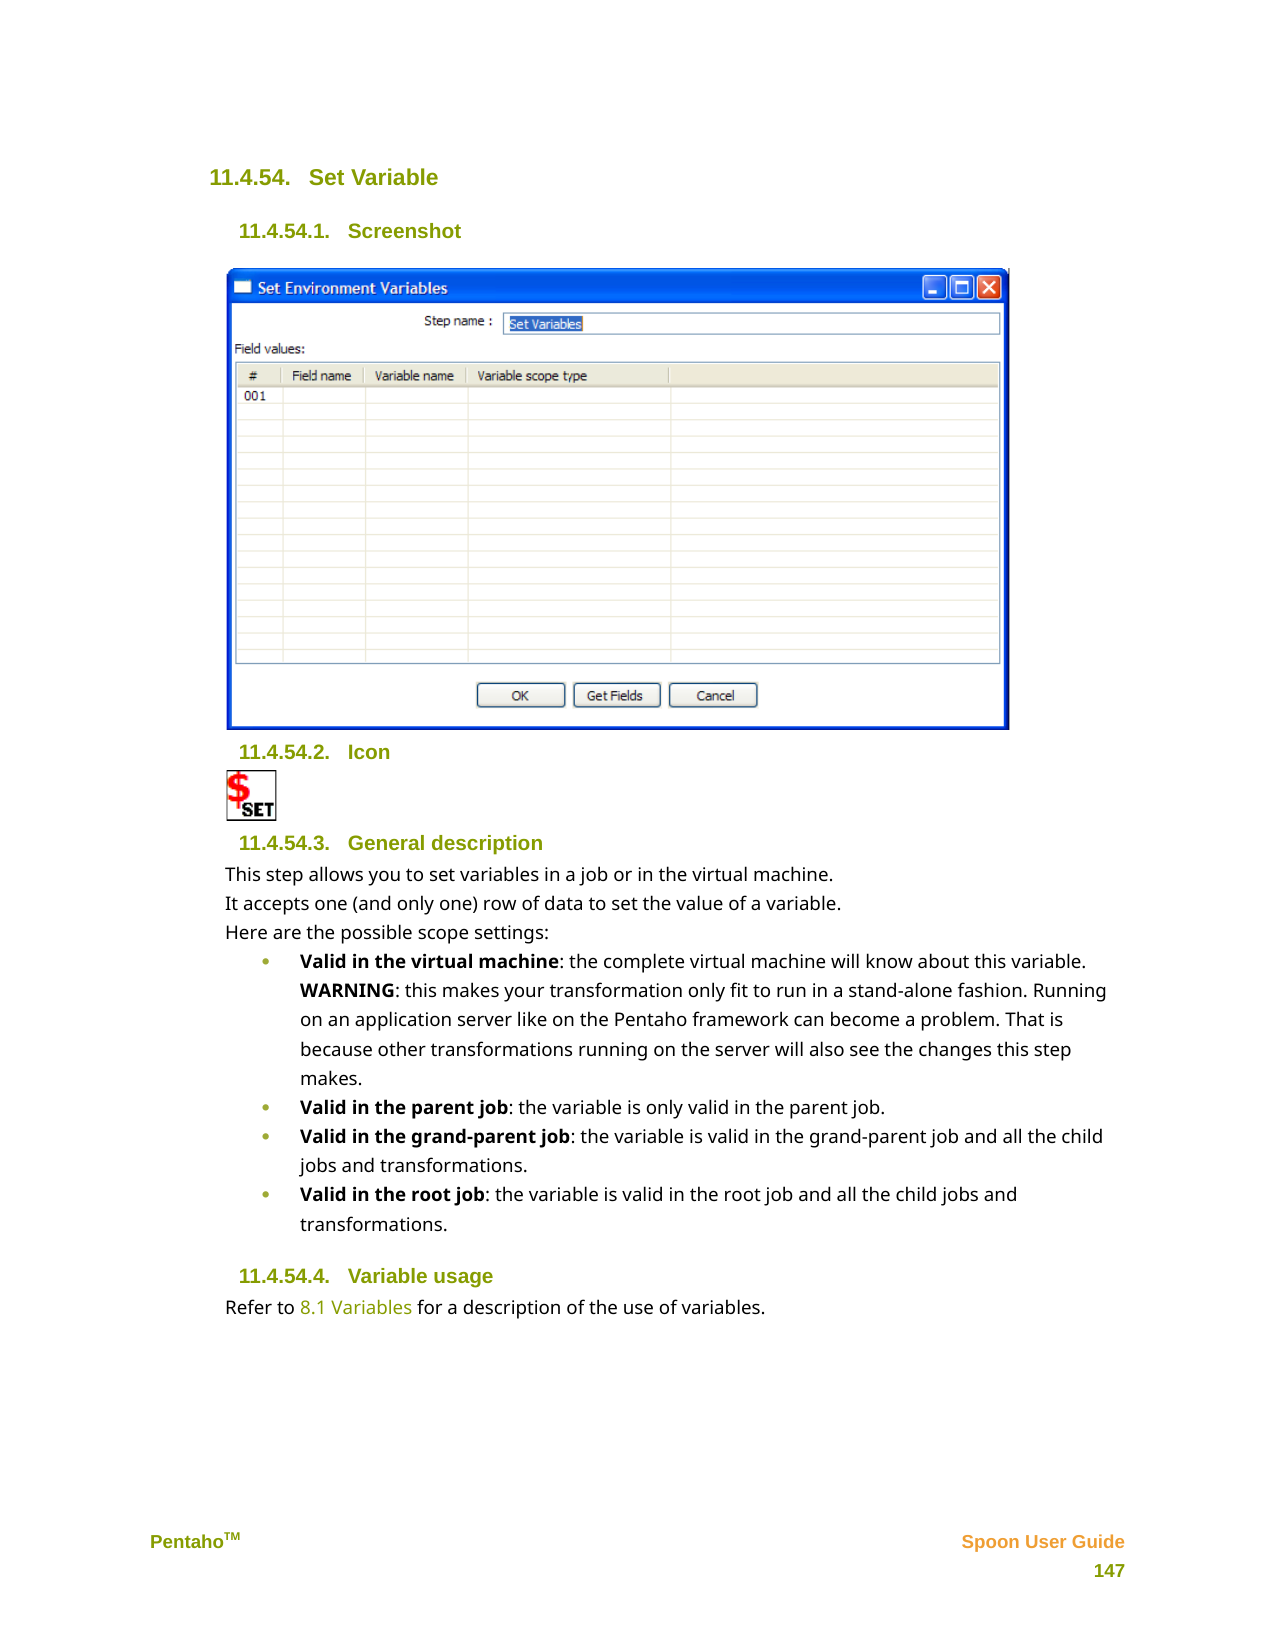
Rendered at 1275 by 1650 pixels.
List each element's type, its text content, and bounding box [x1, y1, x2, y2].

subtitle General description [239, 785, 1125, 857]
subtitle Variable usage [239, 1256, 1125, 1290]
picture [226, 770, 277, 821]
subtitle Screenshot [239, 211, 1125, 246]
list Valid in the grand-parent job: the variable is valid in the grand-parent job and all the child jobs and transformations. [262, 1120, 1125, 1178]
subtitle Set Variable [209, 157, 1125, 192]
text This step allows you to set variables in a job or in the virtual machine. [225, 858, 1125, 887]
list Valid in the parent job: the variable is only valid in the parent job. [262, 1091, 1125, 1120]
text Refer to 8.1 Variables for a description of the use of variables. [225, 1291, 1125, 1320]
list Valid in the root job: the variable is valid in the root job and all the child jobs and transformations. [262, 1178, 1125, 1237]
list Valid in the virtual machine: the complete virtual machine will know about this variable. [262, 945, 1125, 974]
text It accepts one (and only one) row of data to set the value of a variable. [225, 887, 1125, 916]
subtitle Icon [239, 264, 1125, 766]
text WARNING: this makes your transformation only fit to run in a stand-alone fashion. Running on an application server like on the Pentaho framework can become a problem. That is because other transformations running on the server will also see the changes this step makes. [300, 974, 1125, 1091]
text Here are the possible scope settings: [225, 916, 1125, 945]
